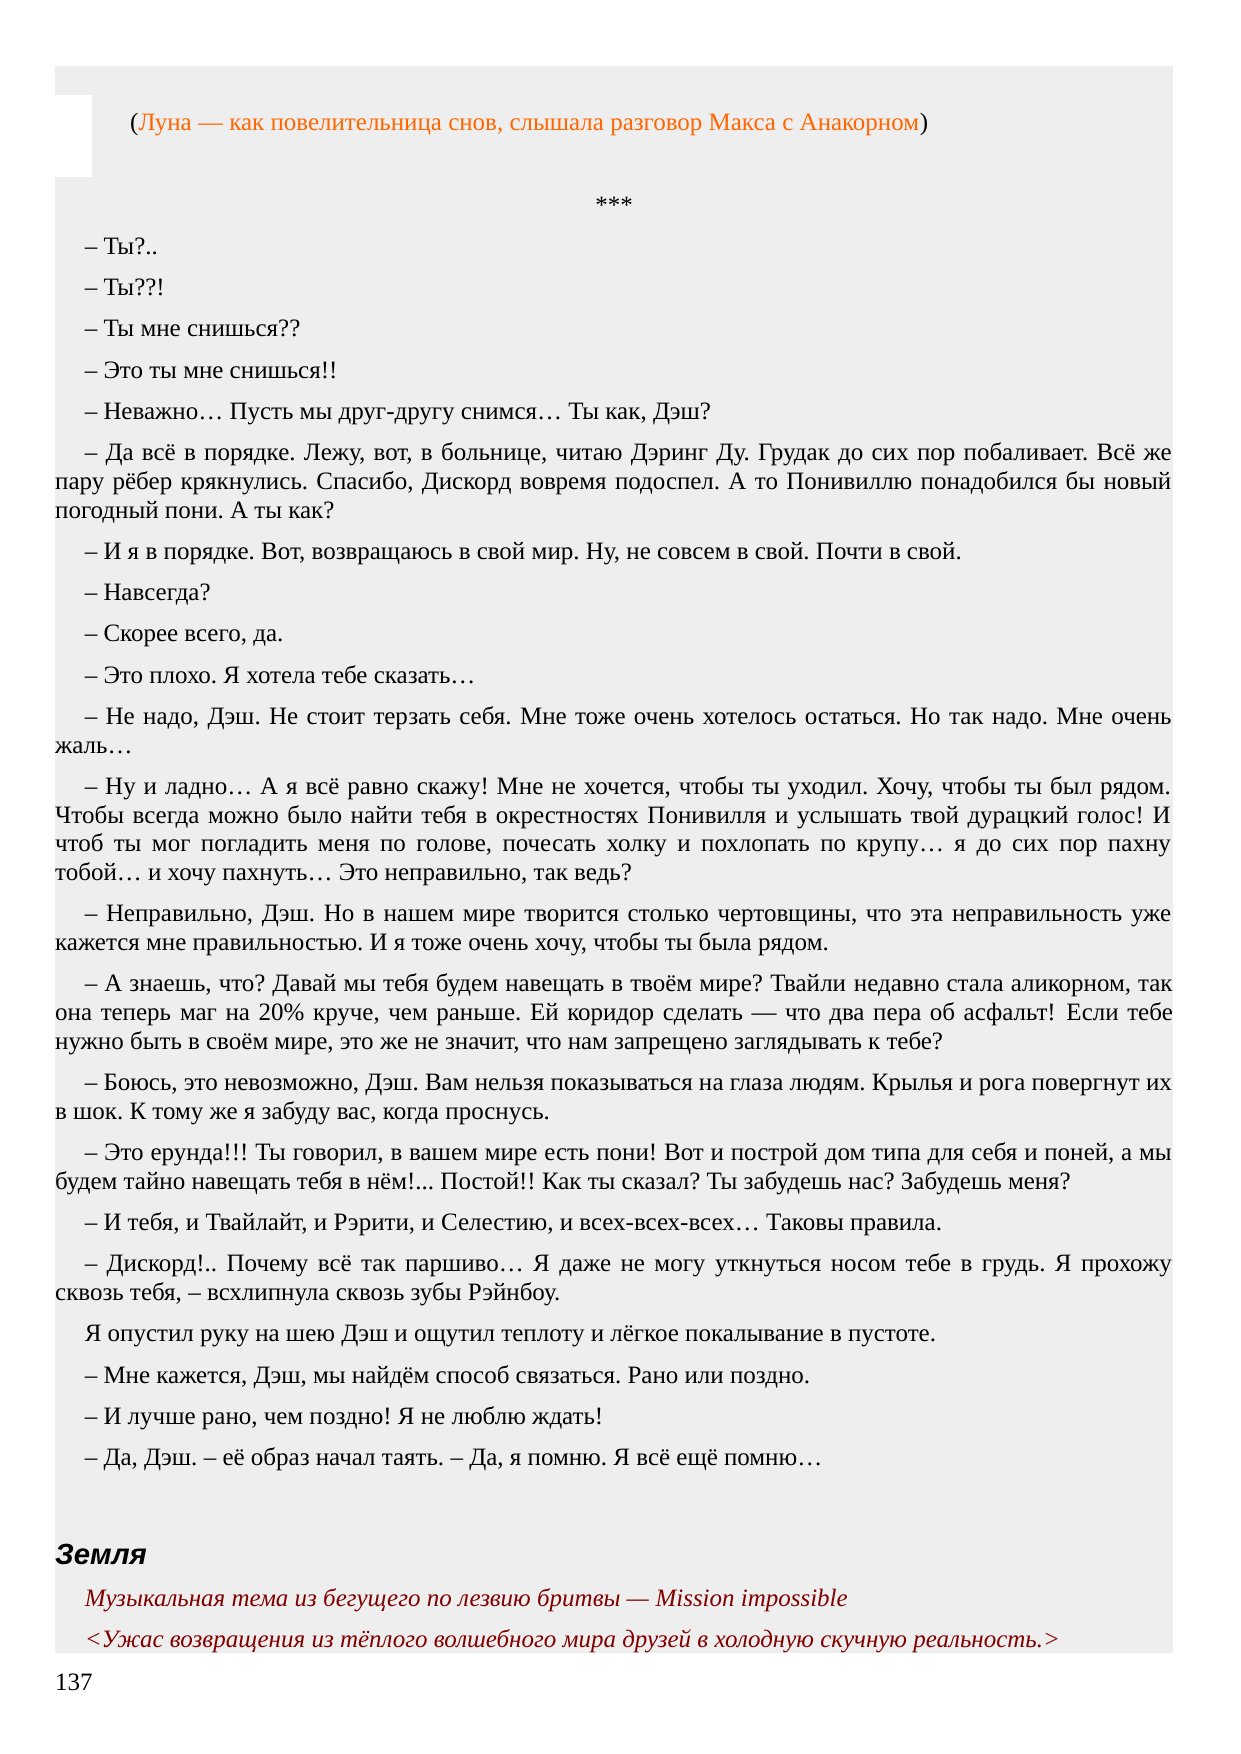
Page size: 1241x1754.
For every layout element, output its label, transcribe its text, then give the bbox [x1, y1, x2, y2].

text – Мне кажется, Дэш, мы найдём способ связаться. Рано или поздно. [55, 1360, 1173, 1388]
text Я опустил руку на шею Дэш и ощутил теплоту и лёгкое покалывание в пустоте. [55, 1318, 1173, 1347]
text – Дискорд!.. Почему всё так паршиво… Я даже не могу уткнуться носом тебе в грудь. Я прохожу сквозь тебя, – всхлипнула сквозь зубы Рэйнбоу. [55, 1248, 1173, 1306]
text – Это ерунда!!! Ты говорил, в вашем мире есть пони! Вот и построй дом типа для себя и поней, а мы будем тайно навещать тебя в нём!... Постой!! Как ты сказал? Ты забудешь нас? Забудешь меня? [55, 1137, 1173, 1195]
text – Скорее всего, да. [55, 618, 1173, 647]
text – Не надо, Дэш. Не стоит терзать себя. Мне тоже очень хотелось остаться. Но так надо. Мне очень жаль… [55, 701, 1173, 758]
text – А знаешь, что? Давай мы тебя будем навещать в твоём мире? Твайли недавно стала аликорном, так она теперь маг на 20% круче, чем раньше. Ей коридор сделать — что два пера об асфальт! Если тебе нужно быть в своём мире, это же не значит, что нам запрещено заглядывать к тебе? [55, 968, 1173, 1055]
text – Ты?.. [55, 231, 1173, 260]
text – И лучше рано, чем поздно! Я не люблю ждать! [55, 1401, 1173, 1430]
list (Луна — как повелительница снов, слышала разговор Макса с Анакорном) [92, 107, 1173, 136]
text – Ты??! [55, 272, 1173, 301]
text – Это плохо. Я хотела тебе сказать… [55, 660, 1173, 688]
text – Ты мне снишься?? [55, 313, 1173, 342]
text – И я в порядке. Вот, возвращаюсь в свой мир. Ну, не совсем в свой. Почти в свой. [55, 536, 1173, 565]
text – Боюсь, это невозможно, Дэш. Вам нельзя показываться на глаза людям. Крылья и рога повергнут их в шок. К тому же я забуду вас, когда проснусь. [55, 1067, 1173, 1125]
text – Да, Дэш. – её образ начал таять. – Да, я помню. Я всё ещё помню… [55, 1442, 1173, 1471]
text – И тебя, и Твайлайт, и Рэрити, и Селестию, и всех-всех-всех… Таковы правила. [55, 1207, 1173, 1236]
text – Ну и ладно… А я всё равно скажу! Мне не хочется, чтобы ты уходил. Хочу, чтобы ты был рядом. Чтобы всегда можно было найти тебя в окрестностях Понивилля и услышать твой дурацкий голос! И чтоб ты мог погладить меня по голове, почесать холку и похлопать по крупу… я до сих пор пахну тобой… и хочу пахнуть… Это неправильно, так ведь? [55, 771, 1173, 886]
text Музыкальная тема из бегущего по лезвию бритвы — Mission impossible [55, 1583, 1173, 1612]
text – Неважно… Пусть мы друг-другу снимся… Ты как, Дэш? [55, 396, 1173, 425]
text – Это ты мне снишься!! [55, 355, 1173, 383]
text – Да всё в порядке. Лежу, вот, в больнице, читаю Дэринг Ду. Грудак до сих пор побаливает. Всё же пару рёбер крякнулись. Спасибо, Дискорд вовремя подоспел. А то Понивиллю понадобился бы новый погодный пони. А ты как? [55, 437, 1173, 523]
text <Ужас возвращения из тёплого волшебного мира друзей в холодную скучную реальность.> [55, 1624, 1173, 1653]
text – Неправильно, Дэш. Но в нашем мире творится столько чертовщины, что эта неправильность уже кажется мне правильностью. И я тоже очень хочу, чтобы ты была рядом. [55, 898, 1173, 956]
subtitle Земля [55, 1537, 1173, 1571]
text – Навсегда? [55, 577, 1173, 606]
text *** [55, 190, 1173, 218]
